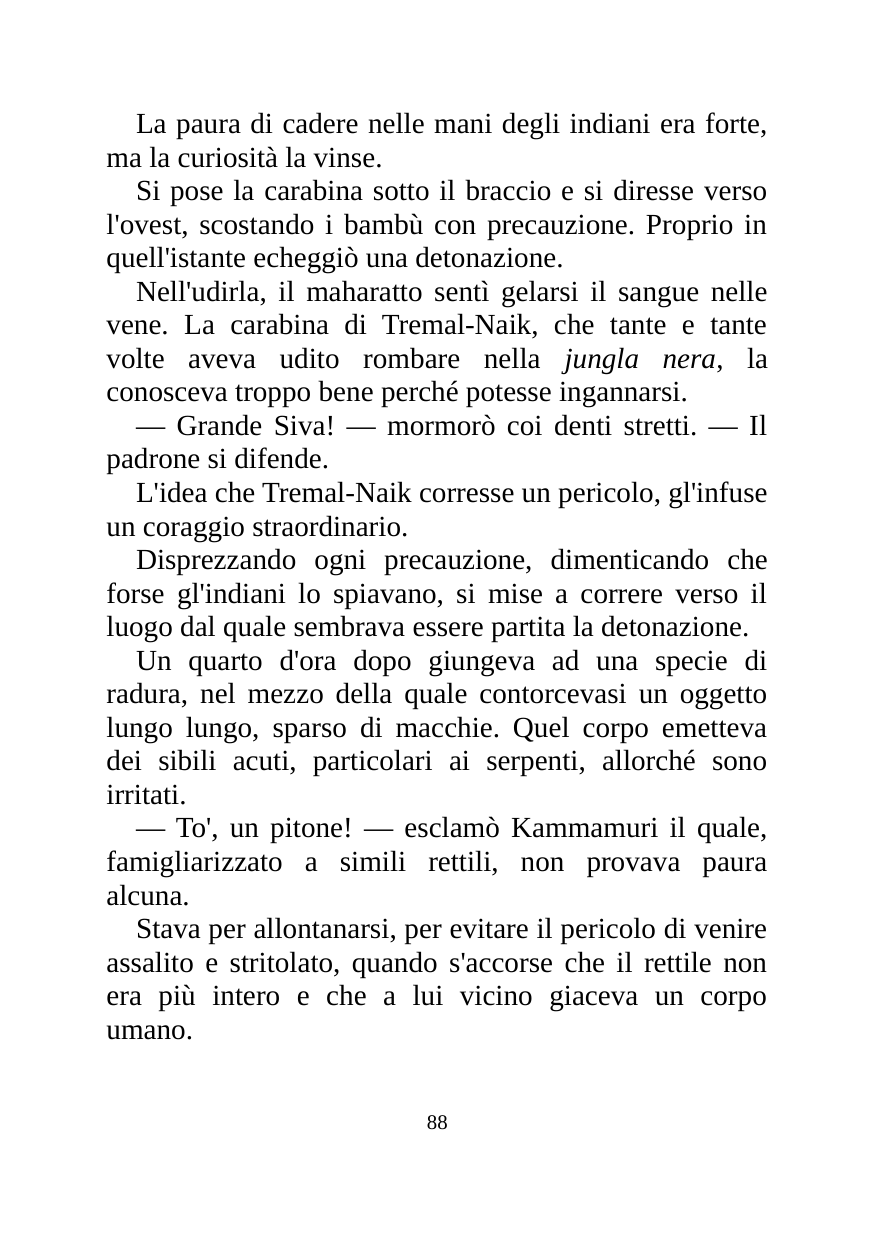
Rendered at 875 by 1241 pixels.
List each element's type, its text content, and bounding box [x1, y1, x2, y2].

text La paura di cadere nelle mani degli indiani era forte, ma la curiosità la vinse. [106, 106, 768, 173]
text Si pose la carabina sotto il braccio e si diresse verso l'ovest, scostando i bambù con precauzione. Proprio in quell'istante echeggiò una detonazione. [106, 173, 768, 274]
text — Grande Siva! — mormorò coi denti stretti. — Il padrone si difende. [106, 408, 768, 475]
text Disprezzando ogni precauzione, dimenticando che forse gl'indiani lo spiavano, si mise a correre verso il luogo dal quale sembrava essere partita la detonazione. [106, 542, 768, 643]
text — To', un pitone! — esclamò Kammamuri il quale, famigliarizzato a simili rettili, non provava paura alcuna. [106, 811, 768, 911]
text Nell'udirla, il maharatto sentì gelarsi il sangue nelle vene. La carabina di Tremal-Naik, che tante e tante volte aveva udito rombare nella jungla nera, la conosceva troppo bene perché potesse ingannarsi. [106, 274, 768, 408]
text Un quarto d'ora dopo giungeva ad una specie di radura, nel mezzo della quale contorcevasi un oggetto lungo lungo, sparso di macchie. Quel corpo emetteva dei sibili acuti, particolari ai serpenti, allorché sono irritati. [106, 643, 768, 811]
text L'idea che Tremal-Naik corresse un pericolo, gl'infuse un coraggio straordinario. [106, 475, 768, 542]
text Stava per allontanarsi, per evitare il pericolo di venire assalito e stritolato, quando s'accorse che il rettile non era più intero e che a lui vicino giaceva un corpo umano. [106, 911, 768, 1045]
